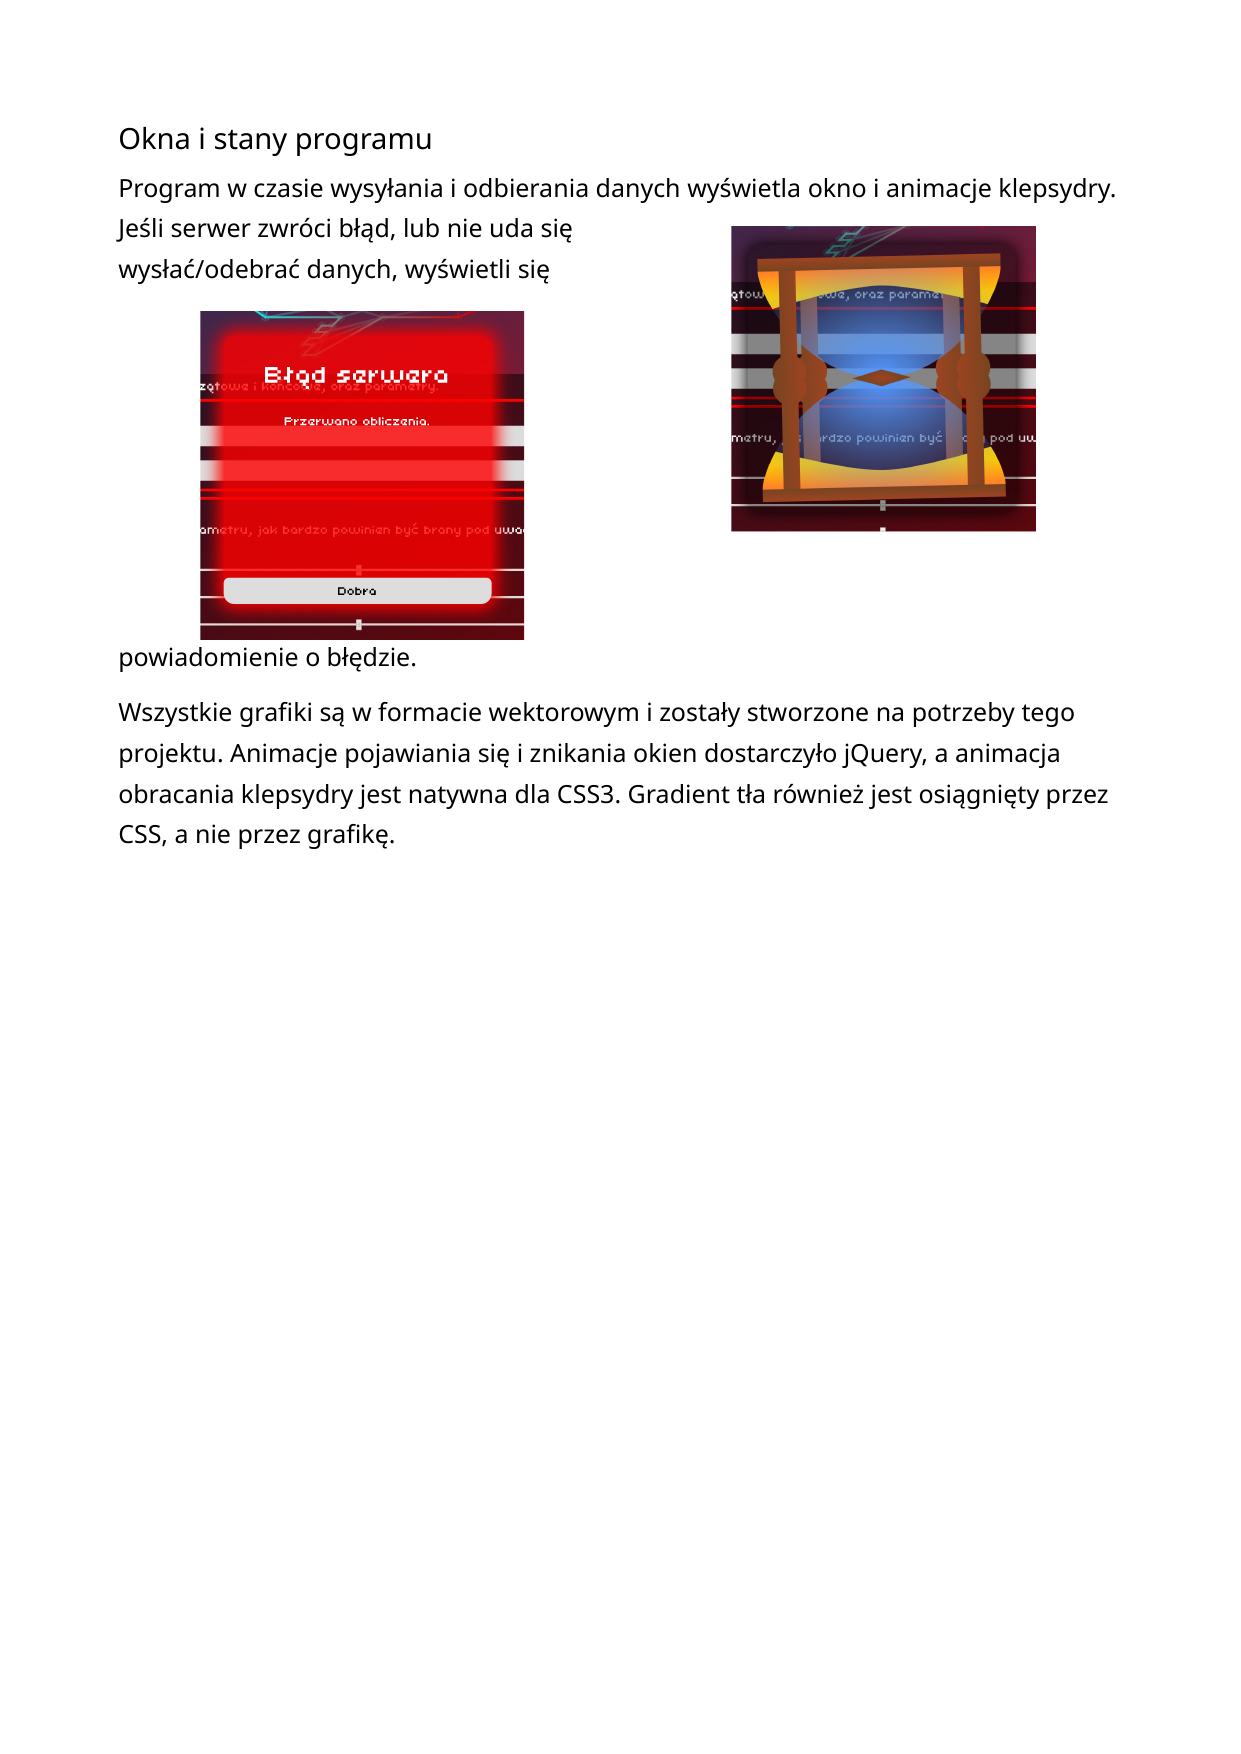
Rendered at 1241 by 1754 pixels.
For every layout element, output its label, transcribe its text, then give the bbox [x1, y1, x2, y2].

text Wszystkie grafiki są w formacie wektorowym i zostały stworzone na potrzeby tego projektu. Animacje pojawiania się i znikania okien dostarczyło jQuery, a animacja obracania klepsydry jest natywna dla CSS3. Gradient tła również jest osiągnięty przez CSS, a nie przez grafikę. [118, 695, 1122, 851]
picture [790, 226, 980, 532]
text Program w czasie wysyłania i odbierania danych wyświetla okno i animacje klepsydry. Jeśli serwer zwróci błąd, lub nie uda się wysłać/odebrać danych, wyświetli się powiadomienie o błędzie. [118, 170, 1122, 673]
picture [260, 311, 472, 640]
subtitle Okna i stany programu [118, 118, 1122, 158]
